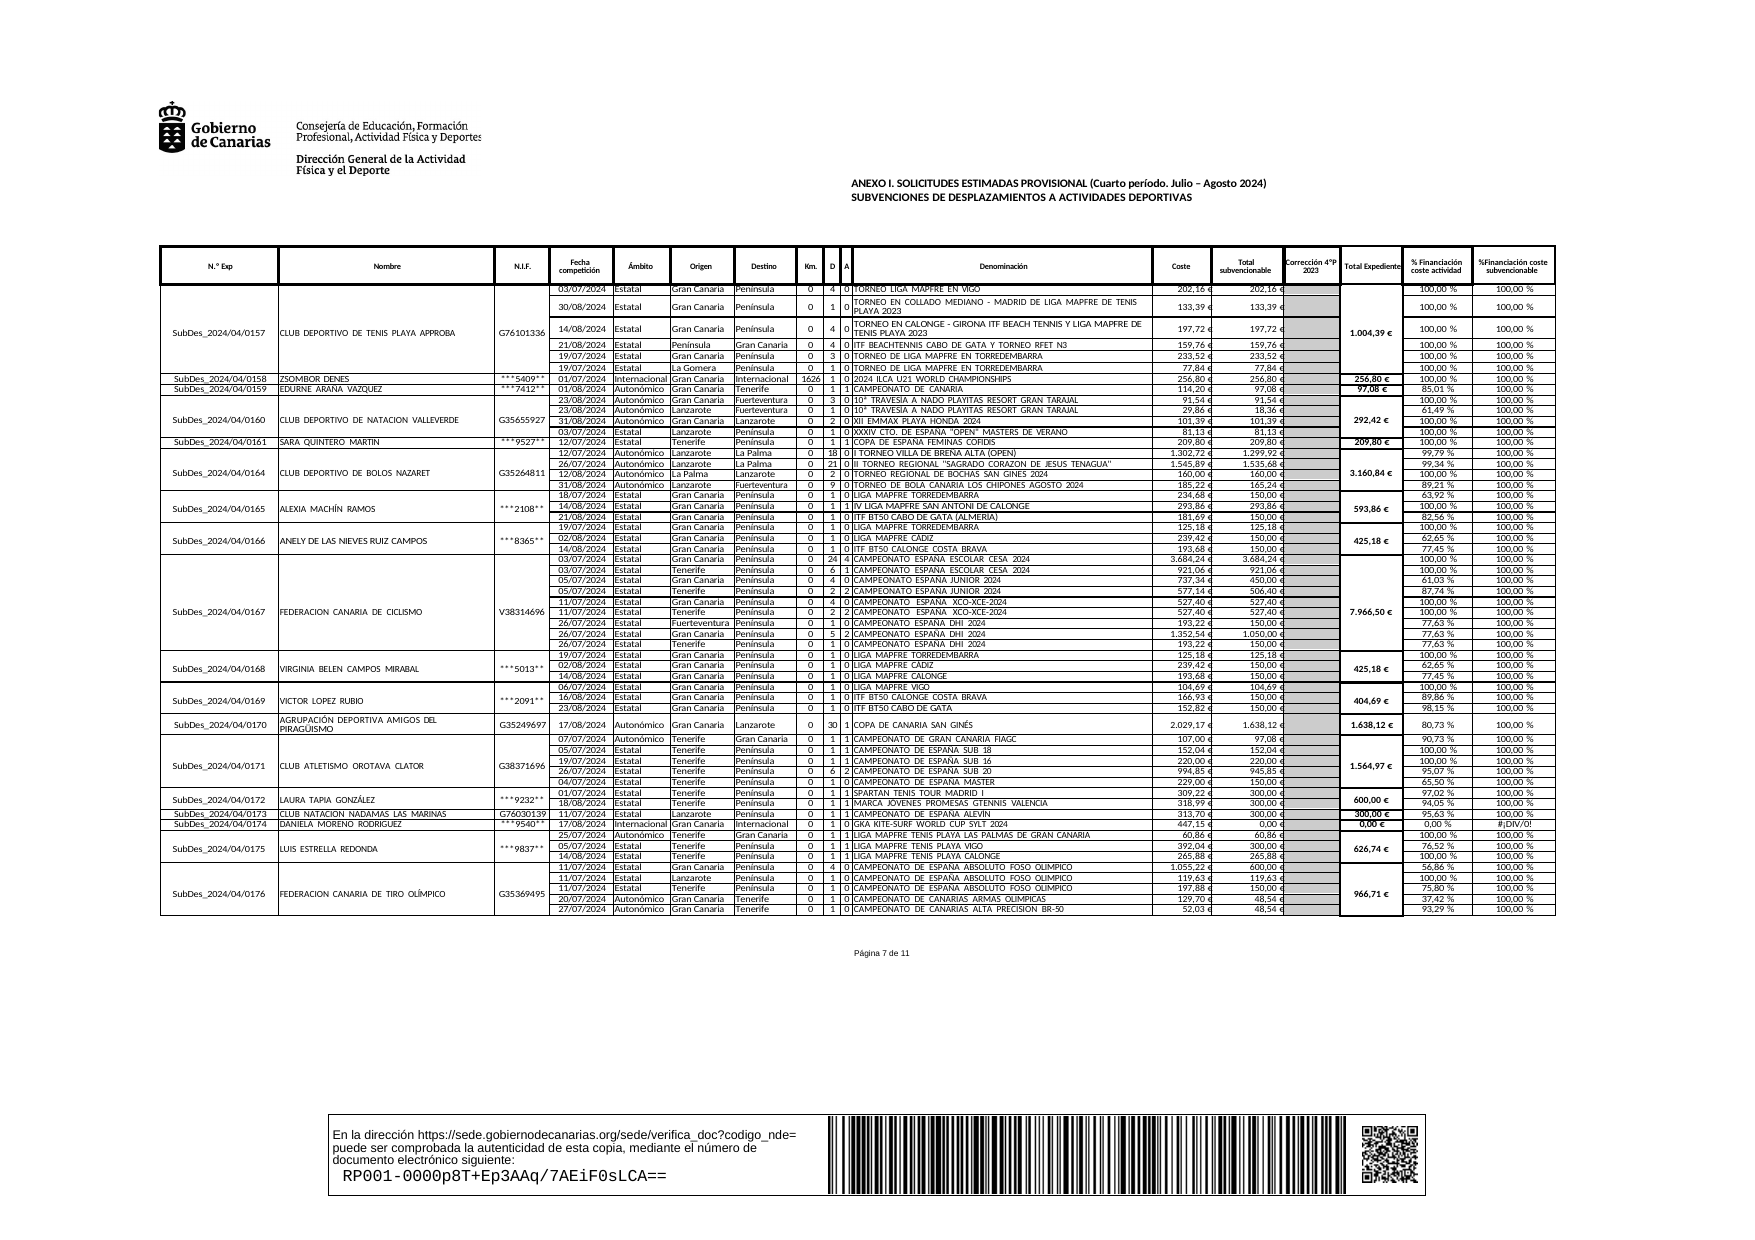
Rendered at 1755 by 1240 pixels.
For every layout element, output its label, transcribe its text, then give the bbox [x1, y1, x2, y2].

table_cell 56,86 % [1404, 863, 1472, 872]
table_cell 150,00 € [1212, 513, 1283, 522]
table_cell LIGA MAPFRE TENIS PLAYA VIGO [853, 841, 1152, 851]
table_cell 233,52 € [1153, 351, 1211, 362]
table_cell 1.545,89 € [1153, 459, 1211, 469]
table_cell 256,80 € [1153, 374, 1211, 384]
table_cell Península [735, 544, 796, 554]
table_cell 125,18 € [1212, 651, 1283, 660]
table_cell 197,72 € [1212, 318, 1283, 338]
table_cell 100,00 % [1473, 438, 1555, 448]
table_cell 100,00 % [1404, 598, 1472, 607]
table_cell Península [735, 363, 796, 373]
table_cell 1 [824, 640, 840, 649]
table_cell Internacional [735, 820, 796, 830]
table_cell [1284, 470, 1339, 479]
table_cell Península [735, 693, 796, 703]
table_cell 11/07/2024 [550, 608, 613, 618]
table_cell 100,00 % [1473, 587, 1555, 596]
table_cell Gran Canaria [671, 714, 734, 734]
table_cell 193,22 € [1153, 640, 1211, 649]
table_cell 2 [824, 608, 840, 618]
table_cell Lanzarote [735, 714, 796, 734]
table_cell 89,86 % [1404, 693, 1472, 703]
table_cell [1284, 502, 1339, 511]
table_cell 150,00 € [1212, 672, 1283, 681]
table_cell 1 [841, 831, 852, 840]
table_cell 100,00 % [1473, 841, 1555, 851]
table_cell 89,21 % [1404, 481, 1472, 490]
table_cell 19/07/2024 [550, 351, 613, 362]
table_cell Lanzarote [671, 428, 734, 437]
table_cell TORNEO DE LIGA MAPFRE EN TORREDEMBARRA [853, 363, 1152, 373]
table_cell ITF BT50 CALONGE COSTA BRAVA [853, 693, 1152, 703]
table_cell 62,65 % [1404, 534, 1472, 543]
table_header Nombre [280, 248, 493, 283]
table_cell LIGA MAPFRE TORREDEMBARRA [853, 491, 1152, 501]
table_cell 4 [841, 555, 852, 564]
table_cell 100,00 % [1473, 598, 1555, 607]
table_cell 0 [841, 523, 852, 533]
table_cell 0 [841, 778, 852, 787]
table_cell G76101336 [495, 286, 549, 373]
table_cell CAMPEONATO ESPAÑA DHI 2024 [853, 629, 1152, 639]
table_cell Península [735, 513, 796, 522]
table_cell 100,00 % [1473, 661, 1555, 671]
table_cell 2 [841, 608, 852, 618]
table_cell 77,45 % [1404, 544, 1472, 554]
table_cell 1.564,97 € [1341, 736, 1402, 787]
table_cell 4 [824, 286, 840, 294]
table_cell 1 [841, 841, 852, 851]
table_cell 0 [797, 544, 823, 554]
table_cell 77,84 € [1212, 363, 1283, 373]
table_cell 119,63 € [1212, 873, 1283, 883]
table_cell La Palma [671, 470, 734, 479]
table_header Denominación [854, 248, 1151, 283]
table_cell FEDERACION CANARIA DE CICLISMO [279, 555, 494, 649]
table_cell 0 [841, 895, 852, 904]
table_cell 577,14 € [1153, 587, 1211, 596]
table_cell Estatal [614, 296, 670, 316]
table_cell 150,00 € [1212, 534, 1283, 543]
table_cell 0 [797, 491, 823, 501]
table_cell SubDes_2024/04/0170 [161, 714, 278, 734]
table_header % Financiación coste actividad [1404, 248, 1471, 283]
table_cell 0 [841, 905, 852, 915]
table_cell TORNEO EN COLLADO MEDIANO - MADRID DE LIGA MAPFRE DE TENIS PLAYA 2023 [853, 296, 1152, 316]
table_cell 265,88 € [1153, 852, 1211, 862]
table_cell 133,39 € [1212, 296, 1283, 316]
table_cell Gran Canaria [671, 523, 734, 533]
table_cell 07/07/2024 [550, 735, 613, 745]
table_cell [1284, 704, 1339, 713]
table_cell 19/07/2024 [550, 756, 613, 766]
table_cell CAMPEONATO ESPAÑA JUNIOR 2024 [853, 576, 1152, 586]
table_cell Lanzarote [671, 810, 734, 819]
table_cell [1284, 895, 1339, 904]
table_cell 100,00 % [1473, 566, 1555, 575]
table_cell 100,00 % [1473, 746, 1555, 755]
table_cell 220,00 € [1153, 756, 1211, 766]
table_header Km. [798, 248, 822, 283]
table_cell 1 [824, 534, 840, 543]
table_cell AGRUPACIÓN DEPORTIVA AMIGOS DEL PIRAGÜISMO [279, 714, 494, 734]
table_cell 100,00 % [1473, 788, 1555, 798]
table_cell ***9540** [495, 820, 549, 830]
table_cell 30 [824, 714, 840, 734]
table_cell Gran Canaria [671, 629, 734, 639]
table_cell 159,76 € [1153, 339, 1211, 350]
table_cell CAMPEONATO ESPAÑA XCO-XCE-2024 [853, 598, 1152, 607]
table_cell 100,00 % [1473, 339, 1555, 350]
table_cell 119,63 € [1153, 873, 1211, 883]
table_cell Estatal [614, 566, 670, 575]
table_cell #¡DIV/0! [1473, 820, 1555, 830]
table_cell FEDERACION CANARIA DE TIRO OLÍMPICO [279, 863, 494, 915]
table_cell 1 [824, 756, 840, 766]
table_cell CAMPEONATO DE ESPAÑA MASTER [853, 778, 1152, 787]
table_cell 4 [824, 339, 840, 350]
table_cell CLUB DEPORTIVO DE TENIS PLAYA APPROBA [279, 286, 494, 373]
table_cell 23/08/2024 [550, 396, 613, 405]
table_cell Península [735, 629, 796, 639]
table_cell 100,00 % [1404, 852, 1472, 862]
table_cell Fuerteventura [735, 396, 796, 405]
table_cell 450,00 € [1212, 576, 1283, 586]
table_cell 293,86 € [1153, 502, 1211, 511]
table_cell [1284, 778, 1339, 787]
table_cell 11/07/2024 [550, 810, 613, 819]
table_cell ***9837** [495, 831, 549, 862]
table_cell TORNEO EN CALONGE - GIRONA ITF BEACH TENNIS Y LIGA MAPFRE DE TENIS PLAYA 2023 [853, 318, 1152, 338]
table_cell LIGA MAPFRE TORREDEMBARRA [853, 523, 1152, 533]
table_cell 61,03 % [1404, 576, 1472, 586]
table_cell Península [735, 873, 796, 883]
table_cell 0 [841, 544, 852, 554]
table_cell CAMPEONATO DE GRAN CANARIA FIAGC [853, 735, 1152, 745]
table_cell 2.029,17 € [1153, 714, 1211, 734]
table_cell 1 [824, 619, 840, 628]
table_cell 114,20 € [1153, 385, 1211, 394]
table_cell 0 [797, 363, 823, 373]
table_cell Península [735, 683, 796, 692]
table_cell Península [735, 884, 796, 893]
table_cell 61,49 % [1404, 406, 1472, 416]
table_cell LAURA TAPIA GONZÁLEZ [279, 788, 494, 808]
table_cell Estatal [614, 863, 670, 872]
table_cell 77,63 % [1404, 619, 1472, 628]
table_cell 107,00 € [1153, 735, 1211, 745]
table_cell [1284, 873, 1339, 883]
table_cell V38314696 [495, 555, 549, 649]
table_cell TORNEO DE BOLA CANARIA LOS CHIPONES AGOSTO 2024 [853, 481, 1152, 490]
table_cell ANELY DE LAS NIEVES RUIZ CAMPOS [279, 523, 494, 554]
table_cell Autonómico [614, 396, 670, 405]
table_cell 0 [797, 714, 823, 734]
table_cell 737,34 € [1153, 576, 1211, 586]
table_cell 1 [824, 406, 840, 416]
table_cell 2024 ILCA U21 WORLD CHAMPIONSHIPS [853, 374, 1152, 384]
table_cell 1.004,39 € [1341, 285, 1402, 373]
table_cell 1 [824, 788, 840, 798]
table_cell 21 [824, 459, 840, 469]
table_cell LIGA MAPFRE TENIS PLAYA LAS PALMAS DE GRAN CANARIA [853, 831, 1152, 840]
table_cell 100,00 % [1473, 513, 1555, 522]
table_cell 1 [824, 544, 840, 554]
table_cell [1284, 661, 1339, 671]
table_cell Península [735, 351, 796, 362]
table_cell 1.638,12 € [1341, 715, 1402, 734]
table_cell Tenerife [671, 746, 734, 755]
table_cell 100,00 % [1473, 756, 1555, 766]
table_cell CAMPEONATO ESPAÑA XCO-XCE-2024 [853, 608, 1152, 618]
table_cell 37,42 % [1404, 895, 1472, 904]
table_cell 1626 [797, 374, 823, 384]
table_cell 0 [797, 693, 823, 703]
table_cell 0,00 € [1212, 820, 1283, 830]
table_cell Estatal [614, 884, 670, 893]
table_cell 265,88 € [1212, 852, 1283, 862]
table_cell VICTOR LOPEZ RUBIO [279, 683, 494, 713]
table_cell 100,00 % [1473, 318, 1555, 338]
table_cell CAMPEONATO ESPAÑA ESCOLAR CESA 2024 [853, 566, 1152, 575]
table_cell Península [735, 534, 796, 543]
table_cell Península [735, 661, 796, 671]
table_cell 100,00 % [1473, 735, 1555, 745]
table_cell 209,80 € [1341, 439, 1402, 448]
table_cell 1.638,12 € [1212, 714, 1283, 734]
table_cell Lanzarote [671, 449, 734, 458]
table_cell [1284, 363, 1339, 373]
table_cell 0 [841, 406, 852, 416]
table_cell Gran Canaria [671, 905, 734, 915]
table_cell Autonómico [614, 735, 670, 745]
table_cell 14/08/2024 [550, 318, 613, 338]
table_cell 100,00 % [1473, 767, 1555, 777]
table_cell [1284, 459, 1339, 469]
table_cell 99,79 % [1404, 449, 1472, 458]
table_cell Estatal [614, 873, 670, 883]
table_cell 0 [797, 608, 823, 618]
table_cell 1 [824, 735, 840, 745]
table_cell SubDes_2024/04/0171 [161, 735, 278, 787]
table_cell CAMPEONATO DE CANARIAS ARMAS OLIMPICAS [853, 895, 1152, 904]
table_cell 100,00 % [1473, 863, 1555, 872]
table_cell 93,29 % [1404, 905, 1472, 915]
table_cell 202,16 € [1212, 286, 1283, 294]
table_cell Estatal [614, 587, 670, 596]
table_cell 150,00 € [1212, 544, 1283, 554]
table_cell SubDes_2024/04/0164 [161, 449, 278, 490]
table_cell [1284, 351, 1339, 362]
table_cell G38371696 [495, 735, 549, 787]
table_cell 0 [797, 598, 823, 607]
table_cell 6 [824, 767, 840, 777]
table_cell 152,04 € [1153, 746, 1211, 755]
table_cell SubDes_2024/04/0176 [161, 863, 278, 915]
table_cell 0 [841, 286, 852, 294]
table_cell 05/07/2024 [550, 746, 613, 755]
table_cell 0 [797, 296, 823, 316]
table_cell Tenerife [671, 778, 734, 787]
table_cell Península [735, 651, 796, 660]
table_cell 0 [841, 339, 852, 350]
table_cell 77,84 € [1153, 363, 1211, 373]
table_cell CAMPEONATO DE CANARIA [853, 385, 1152, 394]
table_cell 234,68 € [1153, 491, 1211, 501]
table_cell 100,00 % [1473, 428, 1555, 437]
table_cell 100,00 % [1473, 778, 1555, 787]
table_cell Tenerife [671, 587, 734, 596]
table_cell Península [735, 640, 796, 649]
table_cell 0 [841, 351, 852, 362]
table_cell 300,00 € [1212, 841, 1283, 851]
table_cell 100,00 % [1404, 374, 1472, 384]
table_cell 1 [841, 788, 852, 798]
table_cell XXXIV CTO. DE ESPAÑA "OPEN" MASTERS DE VERANO [853, 428, 1152, 437]
table_cell La Gomera [671, 363, 734, 373]
table_cell SubDes_2024/04/0168 [161, 651, 278, 681]
table_cell 62,65 % [1404, 661, 1472, 671]
table_cell ITF BT50 CABO DE GATA (ALMERÍA) [853, 513, 1152, 522]
table_cell 313,70 € [1153, 810, 1211, 819]
table_cell 300,00 € [1212, 799, 1283, 808]
table_cell Lanzarote [671, 459, 734, 469]
table_cell 193,68 € [1153, 672, 1211, 681]
table_cell 12/07/2024 [550, 449, 613, 458]
table_cell Gran Canaria [735, 735, 796, 745]
table_cell 100,00 % [1473, 406, 1555, 416]
table_cell 100,00 % [1473, 810, 1555, 819]
table_header D [825, 248, 839, 283]
table_cell 60,86 € [1212, 831, 1283, 840]
table_cell Tenerife [671, 566, 734, 575]
table_cell Península [735, 672, 796, 681]
table_cell 0 [797, 449, 823, 458]
table_cell 52,03 € [1153, 905, 1211, 915]
table_cell Península [735, 767, 796, 777]
table_cell 48,54 € [1212, 895, 1283, 904]
table_cell 100,00 % [1404, 438, 1472, 448]
table_cell 0 [797, 905, 823, 915]
table_cell ***8365** [495, 523, 549, 554]
table_cell [1284, 640, 1339, 649]
table_cell 17/08/2024 [550, 714, 613, 734]
table_cell Península [735, 704, 796, 713]
table_cell 100,00 % [1473, 491, 1555, 501]
table_cell 0 [841, 363, 852, 373]
table_cell Tenerife [671, 756, 734, 766]
table_cell 0 [797, 534, 823, 543]
table_cell Estatal [614, 576, 670, 586]
table_cell SubDes_2024/04/0157 [161, 286, 278, 373]
table_cell Península [735, 428, 796, 437]
table_cell SubDes_2024/04/0169 [161, 683, 278, 713]
table_cell Estatal [614, 544, 670, 554]
table_cell 05/07/2024 [550, 587, 613, 596]
table_cell 0 [841, 683, 852, 692]
table_header N.º Exp [162, 248, 277, 283]
table_cell 3.160,84 € [1341, 450, 1402, 490]
table_cell 292,42 € [1341, 397, 1402, 437]
table_cell IV LIGA MAPFRE SAN ANTONI DE CALONGE [853, 502, 1152, 511]
table_cell 0 [841, 396, 852, 405]
table_cell 10ª TRAVESÍA A NADO PLAYITAS RESORT GRAN TARAJAL [853, 406, 1152, 416]
table_cell 1 [824, 693, 840, 703]
table_cell 17/08/2024 [550, 820, 613, 830]
table_cell Gran Canaria [671, 513, 734, 522]
table_cell Estatal [614, 502, 670, 511]
table_cell 14/08/2024 [550, 502, 613, 511]
table_cell Gran Canaria [671, 396, 734, 405]
table_cell 527,40 € [1153, 608, 1211, 618]
table_cell Internacional [614, 820, 670, 830]
table_cell 220,00 € [1212, 756, 1283, 766]
table_cell [1284, 513, 1339, 522]
table_cell 1.055,22 € [1153, 863, 1211, 872]
table_cell [1284, 651, 1339, 660]
table_cell Tenerife [735, 385, 796, 394]
table_cell 1.352,54 € [1153, 629, 1211, 639]
table_cell 527,40 € [1212, 608, 1283, 618]
table_header Total subvencionable [1213, 248, 1282, 283]
table_cell Autonómico [614, 385, 670, 394]
table_cell CAMPEONATO DE ESPAÑA SUB 20 [853, 767, 1152, 777]
table_cell 26/07/2024 [550, 619, 613, 628]
table_cell 0 [797, 351, 823, 362]
table_cell 100,00 % [1404, 502, 1472, 511]
table_cell Península [735, 852, 796, 862]
table_cell 125,18 € [1153, 523, 1211, 533]
table_cell 03/07/2024 [550, 428, 613, 437]
table_cell 2 [824, 470, 840, 479]
table_cell Tenerife [671, 438, 734, 448]
text Página 7 de 11 [199, 949, 1564, 959]
table_cell 03/07/2024 [550, 566, 613, 575]
table_cell CLUB DEPORTIVO DE BOLOS NAZARET [279, 449, 494, 490]
table_cell 100,00 % [1473, 544, 1555, 554]
table_cell 01/08/2024 [550, 385, 613, 394]
table_cell 239,42 € [1153, 661, 1211, 671]
table_cell Autonómico [614, 459, 670, 469]
table_cell [1284, 608, 1339, 618]
table_cell 1 [841, 438, 852, 448]
table_cell 26/07/2024 [550, 459, 613, 469]
table_cell 0 [797, 661, 823, 671]
table_cell 100,00 % [1473, 374, 1555, 384]
table_cell TORNEO DE LIGA MAPFRE EN TORREDEMBARRA [853, 351, 1152, 362]
table_cell 150,00 € [1212, 704, 1283, 713]
table_cell 95,63 % [1404, 810, 1472, 819]
table_cell [1284, 544, 1339, 554]
table_cell 1 [824, 799, 840, 808]
table_cell 18/08/2024 [550, 799, 613, 808]
table_cell 1 [824, 831, 840, 840]
table_cell 0 [841, 661, 852, 671]
table_cell 0 [797, 385, 823, 394]
table_cell 99,34 % [1404, 459, 1472, 469]
table_cell 100,00 % [1473, 608, 1555, 618]
table_cell 1 [824, 491, 840, 501]
table_cell 97,08 € [1212, 385, 1283, 394]
table_cell 91,54 € [1212, 396, 1283, 405]
table_cell Gran Canaria [671, 576, 734, 586]
table_cell ***9232** [495, 788, 549, 808]
table_cell 1 [824, 810, 840, 819]
table_cell 1 [824, 746, 840, 755]
table_cell LIGA MAPFRE CALONGE [853, 672, 1152, 681]
table_cell 85,01 % [1404, 385, 1472, 394]
table_cell Gran Canaria [735, 831, 796, 840]
table_cell 25/07/2024 [550, 831, 613, 840]
table_cell 100,00 % [1473, 672, 1555, 681]
table_cell Gran Canaria [671, 895, 734, 904]
table_cell 0 [797, 339, 823, 350]
table_cell CAMPEONATO ESPAÑA ESCOLAR CESA 2024 [853, 555, 1152, 564]
table_cell 0 [797, 683, 823, 692]
table_cell SARA QUINTERO MARTIN [279, 438, 494, 448]
table_cell Estatal [614, 513, 670, 522]
table_cell 2 [824, 587, 840, 596]
table_cell SubDes_2024/04/0172 [161, 788, 278, 808]
table_cell 506,40 € [1212, 587, 1283, 596]
table_cell CAMPEONATO DE ESPAÑA SUB 16 [853, 756, 1152, 766]
table_cell 3.684,24 € [1153, 555, 1211, 564]
table_cell Autonómico [614, 714, 670, 734]
table_cell ***9527** [495, 438, 549, 448]
table_cell 0 [841, 481, 852, 490]
table_cell CAMPEONATO DE ESPAÑA ABSOLUTO FOSO OLIMPICO [853, 873, 1152, 883]
table_cell [1284, 318, 1339, 338]
table_cell Gran Canaria [671, 296, 734, 316]
table_cell COPA DE ESPAÑA FEMINAS COFIDIS [853, 438, 1152, 448]
table_cell Península [735, 598, 796, 607]
table_cell 60,86 € [1153, 831, 1211, 840]
table_cell [1284, 598, 1339, 607]
table_cell Península [671, 339, 734, 350]
table_cell 100,00 % [1404, 339, 1472, 350]
table_cell 0,00 € [1341, 821, 1402, 830]
table_cell 0 [797, 651, 823, 660]
table_cell 0 [841, 619, 852, 628]
table_cell 159,76 € [1212, 339, 1283, 350]
table_cell 1 [841, 735, 852, 745]
table_cell Estatal [614, 672, 670, 681]
table_cell LIGA MAPFRE CÁDIZ [853, 534, 1152, 543]
table_cell Península [735, 746, 796, 755]
table_cell 91,54 € [1153, 396, 1211, 405]
table_cell Gran Canaria [671, 598, 734, 607]
table_cell 527,40 € [1153, 598, 1211, 607]
table_cell 9 [824, 481, 840, 490]
table_cell TORNEO REGIONAL DE BOCHAS SAN GINES 2024 [853, 470, 1152, 479]
table_cell 0 [797, 640, 823, 649]
table_cell 626,74 € [1341, 832, 1402, 862]
table_cell 24 [824, 555, 840, 564]
table_cell [1284, 735, 1339, 745]
table_cell [1284, 534, 1339, 543]
table_cell 4 [824, 576, 840, 586]
table_cell Península [735, 523, 796, 533]
table_cell 0 [797, 820, 823, 830]
table_cell Tenerife [671, 640, 734, 649]
table_cell Tenerife [671, 831, 734, 840]
table_cell 18 [824, 449, 840, 458]
table_cell 318,99 € [1153, 799, 1211, 808]
table_cell ITF BEACHTENNIS CABO DE GATA Y TORNEO RFET N3 [853, 339, 1152, 350]
table_cell Gran Canaria [671, 491, 734, 501]
table_cell 1 [824, 438, 840, 448]
table_cell 100,00 % [1473, 396, 1555, 405]
table_cell 293,86 € [1212, 502, 1283, 511]
table_cell 181,69 € [1153, 513, 1211, 522]
table_cell Península [735, 608, 796, 618]
table_cell 447,15 € [1153, 820, 1211, 830]
table_cell CLUB DEPORTIVO DE NATACION VALLEVERDE [279, 396, 494, 437]
table_cell 1 [824, 820, 840, 830]
table_cell 100,00 % [1473, 640, 1555, 649]
table_cell [1284, 619, 1339, 628]
table_cell 20/07/2024 [550, 895, 613, 904]
table_cell 0 [797, 619, 823, 628]
table_cell 300,00 € [1212, 810, 1283, 819]
table_cell 100,00 % [1473, 852, 1555, 862]
table_cell [1284, 810, 1339, 819]
table_cell 0 [797, 513, 823, 522]
table_cell Península [735, 619, 796, 628]
table_cell 100,00 % [1473, 523, 1555, 533]
table_cell Estatal [614, 852, 670, 862]
table_cell 82,56 % [1404, 513, 1472, 522]
table_cell 425,18 € [1341, 524, 1402, 554]
table_cell 100,00 % [1404, 683, 1472, 692]
table_cell 1 [841, 502, 852, 511]
table_cell 593,86 € [1341, 492, 1402, 522]
table_cell 77,45 % [1404, 672, 1472, 681]
table_cell Gran Canaria [671, 651, 734, 660]
table_cell Gran Canaria [671, 555, 734, 564]
table_cell [1284, 566, 1339, 575]
table_cell 1 [841, 566, 852, 575]
table_cell ***5013** [495, 651, 549, 681]
table_cell 0 [841, 672, 852, 681]
table_cell 133,39 € [1153, 296, 1211, 316]
table_header Fecha competición [551, 248, 612, 283]
table_cell 150,00 € [1212, 693, 1283, 703]
table_cell Estatal [614, 746, 670, 755]
table_cell 0 [841, 491, 852, 501]
table_cell Fuerteventura [735, 481, 796, 490]
table_cell 1 [824, 661, 840, 671]
table_cell 4 [824, 598, 840, 607]
table_cell Gran Canaria [671, 385, 734, 394]
table_cell Estatal [614, 640, 670, 649]
table_cell 03/07/2024 [550, 555, 613, 564]
table_cell [1284, 788, 1339, 798]
table_cell [1284, 296, 1339, 316]
table_cell Estatal [614, 608, 670, 618]
table_cell 81,13 € [1153, 428, 1211, 437]
table_cell VIRGINIA BELEN CAMPOS MIRABAL [279, 651, 494, 681]
table_cell 0 [797, 396, 823, 405]
table_cell 0 [841, 873, 852, 883]
table_cell Tenerife [671, 735, 734, 745]
table_cell 1 [841, 799, 852, 808]
table_cell 100,00 % [1473, 831, 1555, 840]
table_header N.I.F. [496, 248, 548, 283]
table_cell 966,71 € [1341, 864, 1402, 915]
table_cell 18,36 € [1212, 406, 1283, 416]
table_cell 12/07/2024 [550, 438, 613, 448]
table_cell 0 [797, 438, 823, 448]
table_cell 0 [797, 704, 823, 713]
table_cell 76,52 % [1404, 841, 1472, 851]
table_cell 97,02 % [1404, 788, 1472, 798]
table_cell 1 [824, 704, 840, 713]
table_cell 21/08/2024 [550, 339, 613, 350]
table_cell 90,73 % [1404, 735, 1472, 745]
table_cell 5 [824, 629, 840, 639]
table_cell [1284, 629, 1339, 639]
table_cell Estatal [614, 428, 670, 437]
table_cell 87,74 % [1404, 587, 1472, 596]
table_cell 129,70 € [1153, 895, 1211, 904]
table_cell 160,00 € [1212, 470, 1283, 479]
table_cell 1 [824, 523, 840, 533]
table_cell Lanzarote [735, 470, 796, 479]
table_cell Estatal [614, 756, 670, 766]
table_cell Estatal [614, 799, 670, 808]
table_cell 0 [797, 470, 823, 479]
table_cell 100,00 % [1404, 566, 1472, 575]
table_cell [1284, 438, 1339, 448]
table_cell 100,00 % [1473, 296, 1555, 316]
table_cell [1284, 339, 1339, 350]
table_cell 26/07/2024 [550, 767, 613, 777]
table_cell Estatal [614, 683, 670, 692]
table_cell 197,88 € [1153, 884, 1211, 893]
table_cell 0 [797, 895, 823, 904]
table_cell 0 [797, 502, 823, 511]
table_cell Gran Canaria [671, 286, 734, 294]
table_cell 0 [797, 831, 823, 840]
table_cell [1284, 841, 1339, 851]
table_cell Lanzarote [735, 417, 796, 426]
table_cell ITF BT50 CABO DE GATA [853, 704, 1152, 713]
table_cell 0 [797, 555, 823, 564]
table_cell 0 [797, 810, 823, 819]
table_cell 0 [797, 629, 823, 639]
table_cell 1 [824, 385, 840, 394]
table_cell 1 [824, 905, 840, 915]
table_cell Estatal [614, 438, 670, 448]
table_cell Península [735, 296, 796, 316]
table_cell CAMPEONATO DE ESPAÑA ALEVÍN [853, 810, 1152, 819]
table_cell EDURNE ARAÑA VAZQUEZ [279, 385, 494, 394]
table_cell [1284, 385, 1339, 394]
table_cell Estatal [614, 339, 670, 350]
table_cell 0 [841, 884, 852, 893]
table_cell 1 [824, 778, 840, 787]
table_cell SubDes_2024/04/0166 [161, 523, 278, 554]
table_cell Península [735, 576, 796, 586]
table_cell 0 [841, 534, 852, 543]
table_cell 75,80 % [1404, 884, 1472, 893]
table_cell 95,07 % [1404, 767, 1472, 777]
table_cell 1 [841, 385, 852, 394]
table_cell Tenerife [671, 841, 734, 851]
table_cell 7.966,50 € [1341, 556, 1402, 649]
table_cell 100,00 % [1404, 523, 1472, 533]
table_cell 0 [841, 640, 852, 649]
table_cell Península [735, 810, 796, 819]
table_cell [1284, 428, 1339, 437]
table_cell COPA DE CANARIA SAN GINÉS [853, 714, 1152, 734]
table_cell Tenerife [735, 895, 796, 904]
table_cell 63,92 % [1404, 491, 1472, 501]
table_cell 100,00 % [1404, 286, 1472, 294]
table_cell LUIS ESTRELLA REDONDA [279, 831, 494, 862]
table_cell G35249697 [495, 714, 549, 734]
table_cell 209,80 € [1153, 438, 1211, 448]
table_cell Estatal [614, 810, 670, 819]
table_cell 100,00 % [1473, 417, 1555, 426]
table_cell CAMPEONATO ESPAÑA JUNIOR 2024 [853, 587, 1152, 596]
table_cell 1 [824, 841, 840, 851]
table_cell 100,00 % [1473, 714, 1555, 734]
table_cell 101,39 € [1212, 417, 1283, 426]
table_cell 3.684,24 € [1212, 555, 1283, 564]
table_cell 11/07/2024 [550, 598, 613, 607]
table_cell 994,85 € [1153, 767, 1211, 777]
table_cell Gran Canaria [671, 863, 734, 872]
table_cell CAMPEONATO DE ESPAÑA SUB 18 [853, 746, 1152, 755]
table_cell 19/07/2024 [550, 651, 613, 660]
table_cell 152,82 € [1153, 704, 1211, 713]
table_cell 100,00 % [1473, 449, 1555, 458]
table_cell 125,18 € [1212, 523, 1283, 533]
table_cell 100,00 % [1473, 704, 1555, 713]
table_cell 2 [841, 629, 852, 639]
table_cell 04/07/2024 [550, 778, 613, 787]
table_cell 100,00 % [1473, 534, 1555, 543]
table_cell 100,00 % [1473, 905, 1555, 915]
table_cell LIGA MAPFRE TORREDEMBARRA [853, 651, 1152, 660]
table_cell Gran Canaria [671, 661, 734, 671]
table_cell [1284, 396, 1339, 405]
table_cell Península [735, 438, 796, 448]
table_cell Tenerife [671, 608, 734, 618]
table_cell 12/08/2024 [550, 470, 613, 479]
table_cell 0 [797, 863, 823, 872]
table_cell 23/08/2024 [550, 406, 613, 416]
table_cell [1284, 746, 1339, 755]
table_cell 1 [824, 895, 840, 904]
table_cell 31/08/2024 [550, 481, 613, 490]
table_cell 100,00 % [1404, 417, 1472, 426]
table_cell Estatal [614, 693, 670, 703]
table_cell 100,00 % [1404, 470, 1472, 479]
table_cell 97,08 € [1341, 386, 1402, 394]
table_cell 1 [841, 756, 852, 766]
table_cell Autonómico [614, 905, 670, 915]
table_cell 0,00 % [1404, 820, 1472, 830]
table_cell [1284, 831, 1339, 840]
table_cell 6 [824, 566, 840, 575]
table_cell 1 [824, 852, 840, 862]
table_cell 100,00 % [1404, 873, 1472, 883]
table_cell G35264811 [495, 449, 549, 490]
table_cell XII EMMAX PLAYA HONDA 2024 [853, 417, 1152, 426]
table_cell 100,00 % [1404, 651, 1472, 660]
table_cell 1 [824, 374, 840, 384]
table_cell Internacional [614, 374, 670, 384]
table_cell Península [735, 799, 796, 808]
table_cell [1284, 449, 1339, 458]
table_cell 0 [841, 428, 852, 437]
table_cell Lanzarote [671, 406, 734, 416]
table_header Destino [736, 248, 795, 283]
table_cell 2 [841, 767, 852, 777]
table_cell 0 [841, 417, 852, 426]
table_cell 300,00 € [1341, 811, 1402, 819]
table_cell Gran Canaria [671, 704, 734, 713]
table_cell ZSOMBOR DENES [279, 374, 494, 384]
table_cell 425,18 € [1341, 652, 1402, 681]
table_header A [842, 248, 851, 283]
table_cell 16/08/2024 [550, 693, 613, 703]
table_cell Autonómico [614, 831, 670, 840]
table_cell 1 [841, 746, 852, 755]
table_cell 921,06 € [1212, 566, 1283, 575]
table_cell 150,00 € [1212, 661, 1283, 671]
table_cell 256,80 € [1212, 374, 1283, 384]
table_cell 100,00 % [1473, 895, 1555, 904]
table_cell 1 [824, 428, 840, 437]
table_cell Península [735, 502, 796, 511]
table_cell Gran Canaria [671, 544, 734, 554]
table_cell 31/08/2024 [550, 417, 613, 426]
table_cell Gran Canaria [735, 339, 796, 350]
table_cell [1284, 683, 1339, 692]
table_cell Estatal [614, 491, 670, 501]
table_cell [1284, 491, 1339, 501]
table_cell 150,00 € [1212, 619, 1283, 628]
table_cell 100,00 % [1473, 481, 1555, 490]
table_cell Estatal [614, 778, 670, 787]
table_cell Tenerife [671, 852, 734, 862]
table_cell 1 [824, 502, 840, 511]
table_cell 1.050,00 € [1212, 629, 1283, 639]
table_cell 1 [824, 513, 840, 522]
table_cell 404,69 € [1341, 684, 1402, 713]
table_cell 0 [841, 318, 852, 338]
table_cell 0 [841, 470, 852, 479]
table_cell 100,00 % [1404, 555, 1472, 564]
table_cell 0 [797, 318, 823, 338]
table_cell 06/07/2024 [550, 683, 613, 692]
table_cell 0 [797, 587, 823, 596]
table_cell 392,04 € [1153, 841, 1211, 851]
table_cell Estatal [614, 704, 670, 713]
table_cell 104,69 € [1212, 683, 1283, 692]
table_cell LIGA MAPFRE VIGO [853, 683, 1152, 692]
table_cell 0 [797, 428, 823, 437]
table_cell Península [735, 788, 796, 798]
table_cell 0 [841, 820, 852, 830]
table_cell Estatal [614, 661, 670, 671]
table_cell Gran Canaria [671, 417, 734, 426]
table_cell 05/07/2024 [550, 841, 613, 851]
table_cell [1284, 374, 1339, 384]
table_cell Lanzarote [671, 481, 734, 490]
table_cell Estatal [614, 363, 670, 373]
table_cell 100,00 % [1404, 396, 1472, 405]
table_cell 100,00 % [1473, 285, 1555, 294]
table_cell 0 [841, 598, 852, 607]
table_cell 0 [797, 459, 823, 469]
table_cell 2 [824, 417, 840, 426]
table_cell [1284, 523, 1339, 533]
table_cell SubDes_2024/04/0175 [161, 831, 278, 862]
table_cell 100,00 % [1473, 693, 1555, 703]
table_cell [1284, 587, 1339, 596]
table_cell Gran Canaria [671, 318, 734, 338]
table_cell 100,00 % [1473, 884, 1555, 893]
table_cell 94,05 % [1404, 799, 1472, 808]
table_cell 0 [841, 296, 852, 316]
table_cell SubDes_2024/04/0167 [161, 555, 278, 649]
table_cell SubDes_2024/04/0158 [161, 374, 278, 384]
table_cell ITF BT50 CALONGE COSTA BRAVA [853, 544, 1152, 554]
table_cell 202,16 € [1153, 286, 1211, 294]
table_cell 14/08/2024 [550, 852, 613, 862]
table_cell 1 [841, 852, 852, 862]
table_cell 0 [841, 863, 852, 872]
table_cell Gran Canaria [671, 351, 734, 362]
table_cell 100,00 % [1404, 363, 1472, 373]
table_cell 26/07/2024 [550, 640, 613, 649]
table_cell 185,22 € [1153, 481, 1211, 490]
table_cell 100,00 % [1404, 746, 1472, 755]
table_cell II TORNEO REGIONAL "SAGRADO CORAZON DE JESUS TENAGUA" [853, 459, 1152, 469]
table_cell 0 [841, 513, 852, 522]
table_cell 30/08/2024 [550, 296, 613, 316]
table_cell CAMPEONATO DE ESPAÑA ABSOLUTO FOSO OLIMPICO [853, 863, 1152, 872]
table_cell 02/08/2024 [550, 534, 613, 543]
table_cell 239,42 € [1153, 534, 1211, 543]
table_cell 150,00 € [1212, 884, 1283, 893]
table_cell 1.535,68 € [1212, 459, 1283, 469]
table_cell 0 [797, 735, 823, 745]
table_cell 300,00 € [1212, 788, 1283, 798]
table_cell Península [735, 555, 796, 564]
table_cell 0 [797, 576, 823, 586]
table_cell SubDes_2024/04/0160 [161, 396, 278, 437]
table_cell 0 [797, 841, 823, 851]
table_cell Estatal [614, 767, 670, 777]
table_cell 152,04 € [1212, 746, 1283, 755]
table_cell Autonómico [614, 417, 670, 426]
table_cell Estatal [614, 651, 670, 660]
table_cell 1 [824, 884, 840, 893]
table_cell Estatal [614, 555, 670, 564]
table_cell 01/07/2024 [550, 788, 613, 798]
table_cell 233,52 € [1212, 351, 1283, 362]
table_cell GKA KITE-SURF WORLD CUP SYLT 2024 [853, 820, 1152, 830]
table_cell SubDes_2024/04/0161 [161, 438, 278, 448]
table_cell 18/07/2024 [550, 491, 613, 501]
table_cell [1284, 820, 1339, 830]
table_cell Gran Canaria [671, 374, 734, 384]
table_cell 100,00 % [1473, 683, 1555, 692]
table_cell 21/08/2024 [550, 513, 613, 522]
table_cell 3 [824, 351, 840, 362]
table_cell 193,68 € [1153, 544, 1211, 554]
table_cell 100,00 % [1473, 363, 1555, 373]
table_cell 166,93 € [1153, 693, 1211, 703]
table_cell 100,00 % [1404, 428, 1472, 437]
table_cell 11/07/2024 [550, 873, 613, 883]
table_cell 48,54 € [1212, 905, 1283, 915]
table_cell 150,00 € [1212, 640, 1283, 649]
table_cell 100,00 % [1473, 470, 1555, 479]
table_cell 527,40 € [1212, 598, 1283, 607]
table_cell Tenerife [671, 788, 734, 798]
table_cell 0 [797, 566, 823, 575]
table_cell Estatal [614, 351, 670, 362]
table_cell Península [735, 841, 796, 851]
table_cell 65,50 % [1404, 778, 1472, 787]
table_cell Estatal [614, 318, 670, 338]
table_cell Península [735, 286, 796, 294]
table_cell 160,00 € [1153, 470, 1211, 479]
table_cell 100,00 % [1473, 459, 1555, 469]
table_cell 14/08/2024 [550, 544, 613, 554]
table_cell Península [735, 756, 796, 766]
table_cell 100,00 % [1404, 756, 1472, 766]
table_cell [1284, 799, 1339, 808]
table_cell 4 [824, 863, 840, 872]
table_cell Península [735, 587, 796, 596]
table_cell G35655927 [495, 396, 549, 437]
table_cell [1284, 576, 1339, 586]
table_cell 0 [797, 406, 823, 416]
table_header %Financiación coste subvencionable [1474, 247, 1554, 283]
table_cell 0 [797, 788, 823, 798]
table_cell CAMPEONATO ESPAÑA DHI 2024 [853, 640, 1152, 649]
table_cell LIGA MAPFRE CÁDIZ [853, 661, 1152, 671]
table_cell La Palma [735, 449, 796, 458]
table_cell 309,22 € [1153, 788, 1211, 798]
table_cell 81,13 € [1212, 428, 1283, 437]
table_cell Península [735, 566, 796, 575]
table_cell [1284, 406, 1339, 416]
table_cell 100,00 % [1473, 651, 1555, 660]
table_cell CLUB NATACION NADAMAS LAS MARINAS [279, 810, 494, 819]
table_cell 27/07/2024 [550, 905, 613, 915]
table_cell Autonómico [614, 406, 670, 416]
table_cell SubDes_2024/04/0174 [161, 820, 278, 830]
table_cell 19/07/2024 [550, 363, 613, 373]
table_cell 1 [824, 296, 840, 316]
table_cell 125,18 € [1153, 651, 1211, 660]
table_cell 1 [841, 714, 852, 734]
table_cell 4 [824, 318, 840, 338]
table_cell CAMPEONATO DE CANARIAS ALTA PRECISION BR-50 [853, 905, 1152, 915]
table_cell Estatal [614, 523, 670, 533]
table_cell [1284, 767, 1339, 777]
table_cell 29,86 € [1153, 406, 1211, 416]
table_cell CAMPEONATO ESPAÑA DHI 2024 [853, 619, 1152, 628]
table_cell 0 [797, 778, 823, 787]
table_cell Estatal [614, 629, 670, 639]
table_header Corrección 4ºP 2023 [1286, 248, 1339, 283]
table_cell 256,80 € [1341, 375, 1402, 384]
table_cell ***2091** [495, 683, 549, 713]
table_cell 3 [824, 396, 840, 405]
table_cell 165,24 € [1212, 481, 1283, 490]
table_cell 26/07/2024 [550, 629, 613, 639]
table_cell Estatal [614, 619, 670, 628]
table_cell 0 [841, 693, 852, 703]
table_cell 229,00 € [1153, 778, 1211, 787]
table_cell Península [735, 863, 796, 872]
table_cell 1 [841, 810, 852, 819]
table_cell Estatal [614, 788, 670, 798]
table_cell 100,00 % [1473, 799, 1555, 808]
table_cell ALEXIA MACHÍN RAMOS [279, 491, 494, 522]
table_cell 0 [797, 417, 823, 426]
table_cell Estatal [614, 534, 670, 543]
table_cell I TORNEO VILLA DE BREÑA ALTA (OPEN) [853, 449, 1152, 458]
table_cell 100,00 % [1404, 296, 1472, 316]
table_cell G35369495 [495, 863, 549, 915]
table_cell [1284, 852, 1339, 862]
table_cell 193,22 € [1153, 619, 1211, 628]
table_cell 11/07/2024 [550, 884, 613, 893]
table_cell 0 [797, 873, 823, 883]
table_cell [1284, 481, 1339, 490]
table_cell SubDes_2024/04/0159 [161, 385, 278, 394]
table_cell Península [735, 491, 796, 501]
table_cell SubDes_2024/04/0173 [161, 810, 278, 819]
table_cell 100,00 % [1404, 318, 1472, 338]
table_cell Gran Canaria [671, 502, 734, 511]
table_header Coste [1154, 248, 1210, 283]
table_cell 209,80 € [1212, 438, 1283, 448]
table_cell 150,00 € [1212, 778, 1283, 787]
table_cell 1 [824, 683, 840, 692]
table_cell 600,00 € [1341, 789, 1402, 808]
table_cell [1284, 286, 1339, 294]
table_cell 100,00 % [1473, 351, 1555, 362]
table_cell 1 [824, 873, 840, 883]
table_cell 0 [797, 756, 823, 766]
table_cell 10ª TRAVESÍA A NADO PLAYITAS RESORT GRAN TARAJAL [853, 396, 1152, 405]
table_cell 100,00 % [1473, 502, 1555, 511]
table_cell Gran Canaria [671, 534, 734, 543]
table_cell [1284, 672, 1339, 681]
table_cell 100,00 % [1404, 831, 1472, 840]
table_cell SPARTAN TENIS TOUR MADRID I [853, 788, 1152, 798]
table_cell 100,00 % [1473, 576, 1555, 586]
table_cell Fuerteventura [671, 619, 734, 628]
table_cell 0 [841, 459, 852, 469]
table_cell [1284, 756, 1339, 766]
table_cell 0 [797, 767, 823, 777]
table_cell 0 [841, 449, 852, 458]
table_cell [1284, 884, 1339, 893]
table_cell Tenerife [671, 767, 734, 777]
table_header Ámbito [615, 248, 669, 283]
table_cell Fuerteventura [735, 406, 796, 416]
table_cell 600,00 € [1212, 863, 1283, 872]
table_cell 100,00 % [1473, 629, 1555, 639]
table_cell 100,00 % [1473, 385, 1555, 394]
table_cell 0 [797, 746, 823, 755]
table_cell 0 [797, 799, 823, 808]
table_cell 150,00 € [1212, 491, 1283, 501]
table_cell CLUB ATLETISMO OROTAVA CLATOR [279, 735, 494, 787]
table_cell CAMPEONATO DE ESPAÑA ABSOLUTO FOSO OLIMPICO [853, 884, 1152, 893]
table_cell 03/07/2024 [550, 286, 613, 294]
table_cell Lanzarote [671, 873, 734, 883]
table_cell 100,00 % [1404, 351, 1472, 362]
table_cell 1 [824, 672, 840, 681]
table_cell 921,06 € [1153, 566, 1211, 575]
table_cell MARCA JÓVENES PROMESAS GTENNIS VALENCIA [853, 799, 1152, 808]
table_cell ***2108** [495, 491, 549, 522]
table_cell 2 [841, 587, 852, 596]
table_cell ***7412** [495, 385, 549, 394]
table_cell Gran Canaria [671, 693, 734, 703]
table_cell TORNEO LIGA MAPFRE EN VIGO [853, 286, 1152, 294]
table_cell La Palma [735, 459, 796, 469]
table_cell Autonómico [614, 470, 670, 479]
table_cell 05/07/2024 [550, 576, 613, 586]
table_cell 0 [797, 286, 823, 294]
table_cell [1284, 863, 1339, 872]
table_cell Tenerife [671, 884, 734, 893]
table_header Total Expediente [1342, 247, 1401, 283]
table_cell 1.299,92 € [1212, 449, 1283, 458]
table_cell 197,72 € [1153, 318, 1211, 338]
table_cell Gran Canaria [671, 683, 734, 692]
table_cell Gran Canaria [671, 820, 734, 830]
table_cell Gran Canaria [671, 672, 734, 681]
table_cell 0 [797, 481, 823, 490]
table_cell 77,63 % [1404, 640, 1472, 649]
table_cell Península [735, 318, 796, 338]
table_cell SubDes_2024/04/0165 [161, 491, 278, 522]
table_cell 77,63 % [1404, 629, 1472, 639]
table_cell 1 [824, 651, 840, 660]
table_cell 0 [841, 651, 852, 660]
table_cell 945,85 € [1212, 767, 1283, 777]
table_cell [1284, 555, 1339, 564]
table_cell Internacional [735, 374, 796, 384]
table_cell 0 [841, 704, 852, 713]
table_cell ***5409** [495, 374, 549, 384]
table_cell 100,00 % [1404, 608, 1472, 618]
table_cell 19/07/2024 [550, 523, 613, 533]
table_cell LIGA MAPFRE TENIS PLAYA CALONGE [853, 852, 1152, 862]
table_cell Tenerife [671, 799, 734, 808]
table_cell Autonómico [614, 895, 670, 904]
table_cell 11/07/2024 [550, 863, 613, 872]
table_cell 104,69 € [1153, 683, 1211, 692]
table_cell 101,39 € [1153, 417, 1211, 426]
table_cell 1.302,72 € [1153, 449, 1211, 458]
table_cell G76030139 [495, 810, 549, 819]
table_cell Estatal [614, 286, 670, 294]
table_cell Autonómico [614, 481, 670, 490]
table_cell 0 [841, 576, 852, 586]
table_header Origen [672, 248, 733, 283]
table_cell 98,15 % [1404, 704, 1472, 713]
table_cell 97,08 € [1212, 735, 1283, 745]
table_cell 0 [797, 884, 823, 893]
table_cell 1 [824, 363, 840, 373]
table_cell 100,00 % [1473, 555, 1555, 564]
table_cell [1284, 714, 1339, 734]
table_cell Tenerife [735, 905, 796, 915]
table_cell Estatal [614, 841, 670, 851]
table_cell 80,73 % [1404, 714, 1472, 734]
table_cell [1284, 693, 1339, 703]
table_cell 02/08/2024 [550, 661, 613, 671]
table_cell 01/07/2024 [550, 374, 613, 384]
table_cell Península [735, 778, 796, 787]
table_cell Estatal [614, 598, 670, 607]
table_cell 0 [797, 672, 823, 681]
table_cell 0 [797, 852, 823, 862]
table_cell 100,00 % [1473, 619, 1555, 628]
table_cell [1284, 417, 1339, 426]
table_cell [1284, 905, 1339, 915]
table_cell 23/08/2024 [550, 704, 613, 713]
table_cell DANIELA MORENO RODRIGUEZ [279, 820, 494, 830]
table_cell 14/08/2024 [550, 672, 613, 681]
table_cell 0 [797, 523, 823, 533]
table_cell 100,00 % [1473, 873, 1555, 883]
table_cell Autonómico [614, 449, 670, 458]
table_cell 0 [841, 374, 852, 384]
